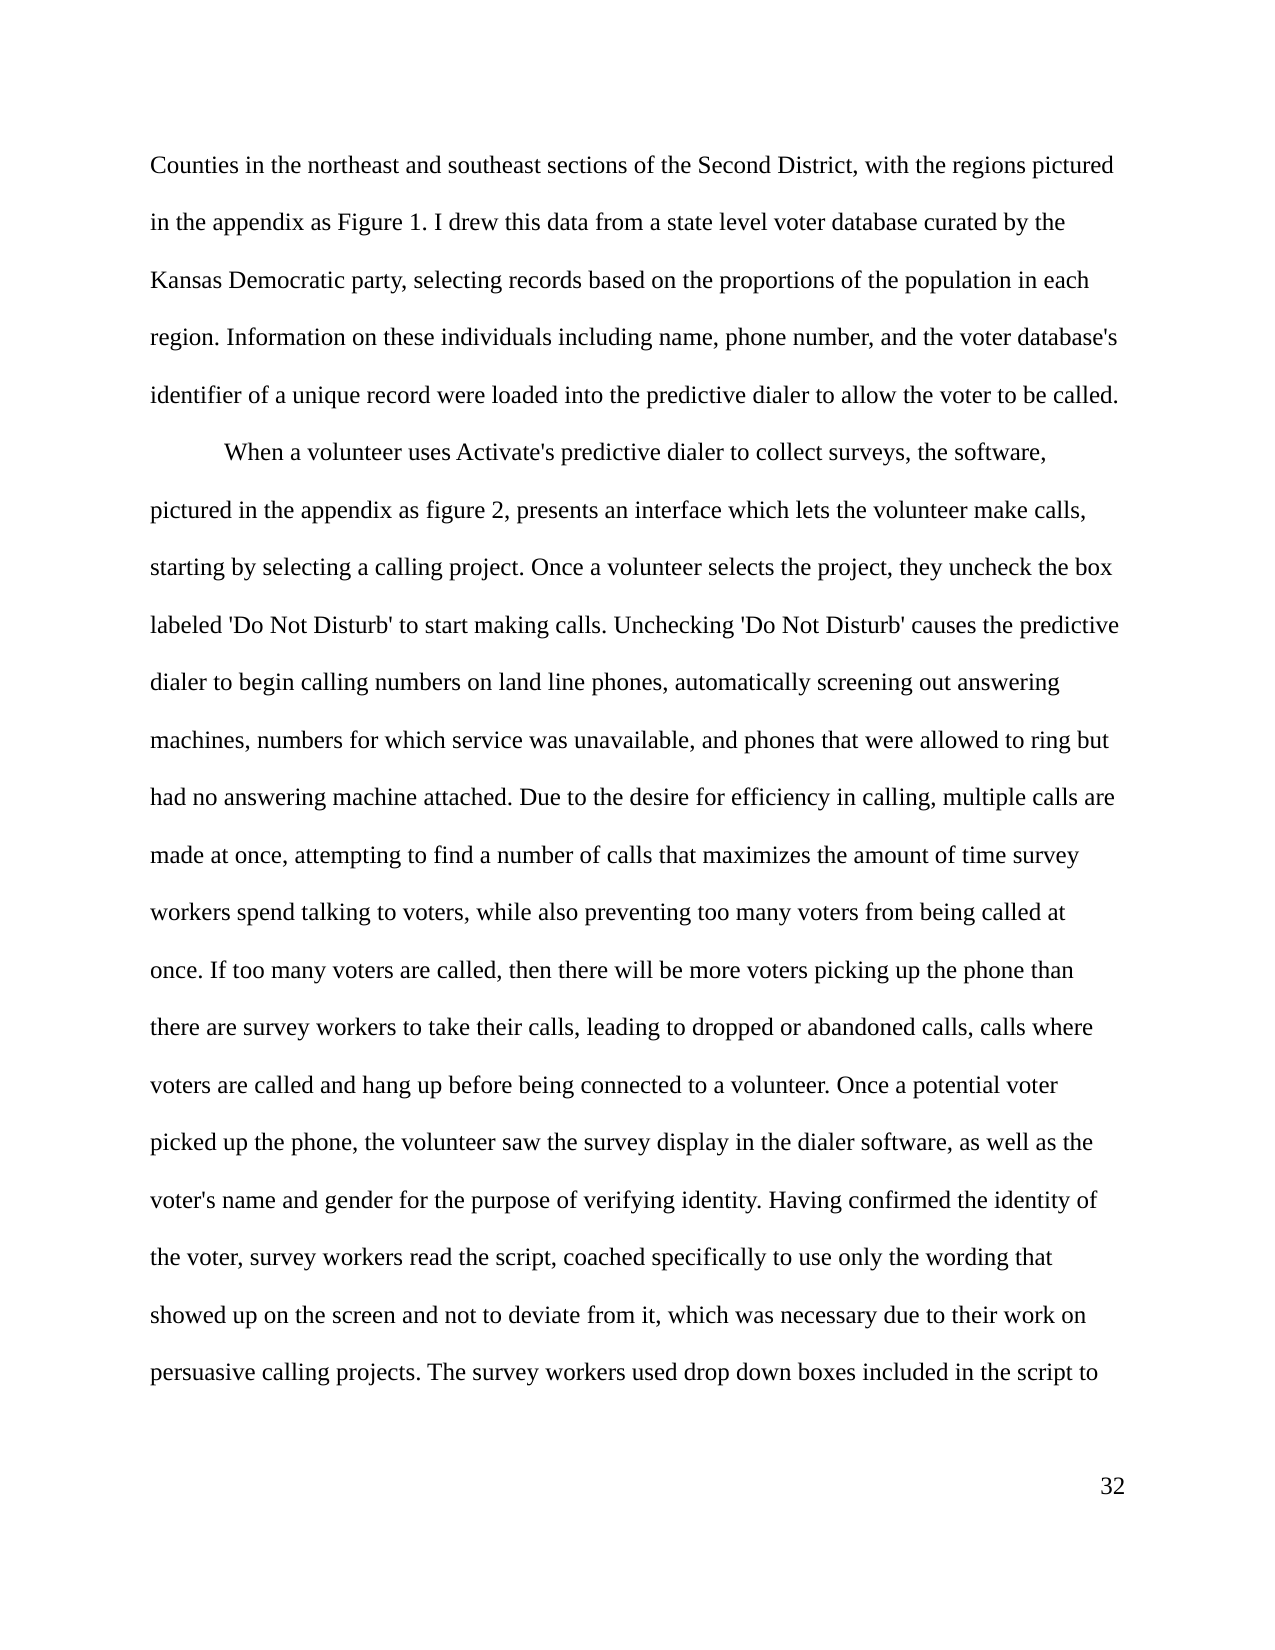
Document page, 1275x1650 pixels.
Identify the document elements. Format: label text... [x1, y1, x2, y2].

text When a volunteer uses Activate's predictive dialer to collect surveys, the software, pictured in the appendix as figure 2, presents an interface which lets the volunteer make calls, starting by selecting a calling project. Once a volunteer selects the project, they uncheck the box labeled 'Do Not Disturb' to start making calls. Unchecking 'Do Not Disturb' causes the predictive dialer to begin calling numbers on land line phones, automatically screening out answering machines, numbers for which service was unavailable, and phones that were allowed to ring but had no answering machine attached. Due to the desire for efficiency in calling, multiple calls are made at once, attempting to find a number of calls that maximizes the amount of time survey workers spend talking to voters, while also preventing too many voters from being called at once. If too many voters are called, then there will be more voters picking up the phone than there are survey workers to take their calls, leading to dropped or abandoned calls, calls where voters are called and hang up before being connected to a volunteer. Once a potential voter picked up the phone, the volunteer saw the survey display in the dialer software, as well as the voter's name and gender for the purpose of verifying identity. Having confirmed the identity of the voter, survey workers read the script, coached specifically to use only the wording that showed up on the screen and not to deviate from it, which was necessary due to their work on persuasive calling projects. The survey workers used drop down boxes included in the script to [150, 437, 1125, 1386]
text Counties in the northeast and southeast sections of the Second District, with the regions pictured in the appendix as Figure 1. I drew this data from a state level voter database curated by the Kansas Democratic party, selecting records based on the proportions of the population in each region. Information on these individuals including name, phone number, and the voter database's identifier of a unique record were loaded into the predictive dialer to allow the voter to be called. [150, 150, 1125, 409]
